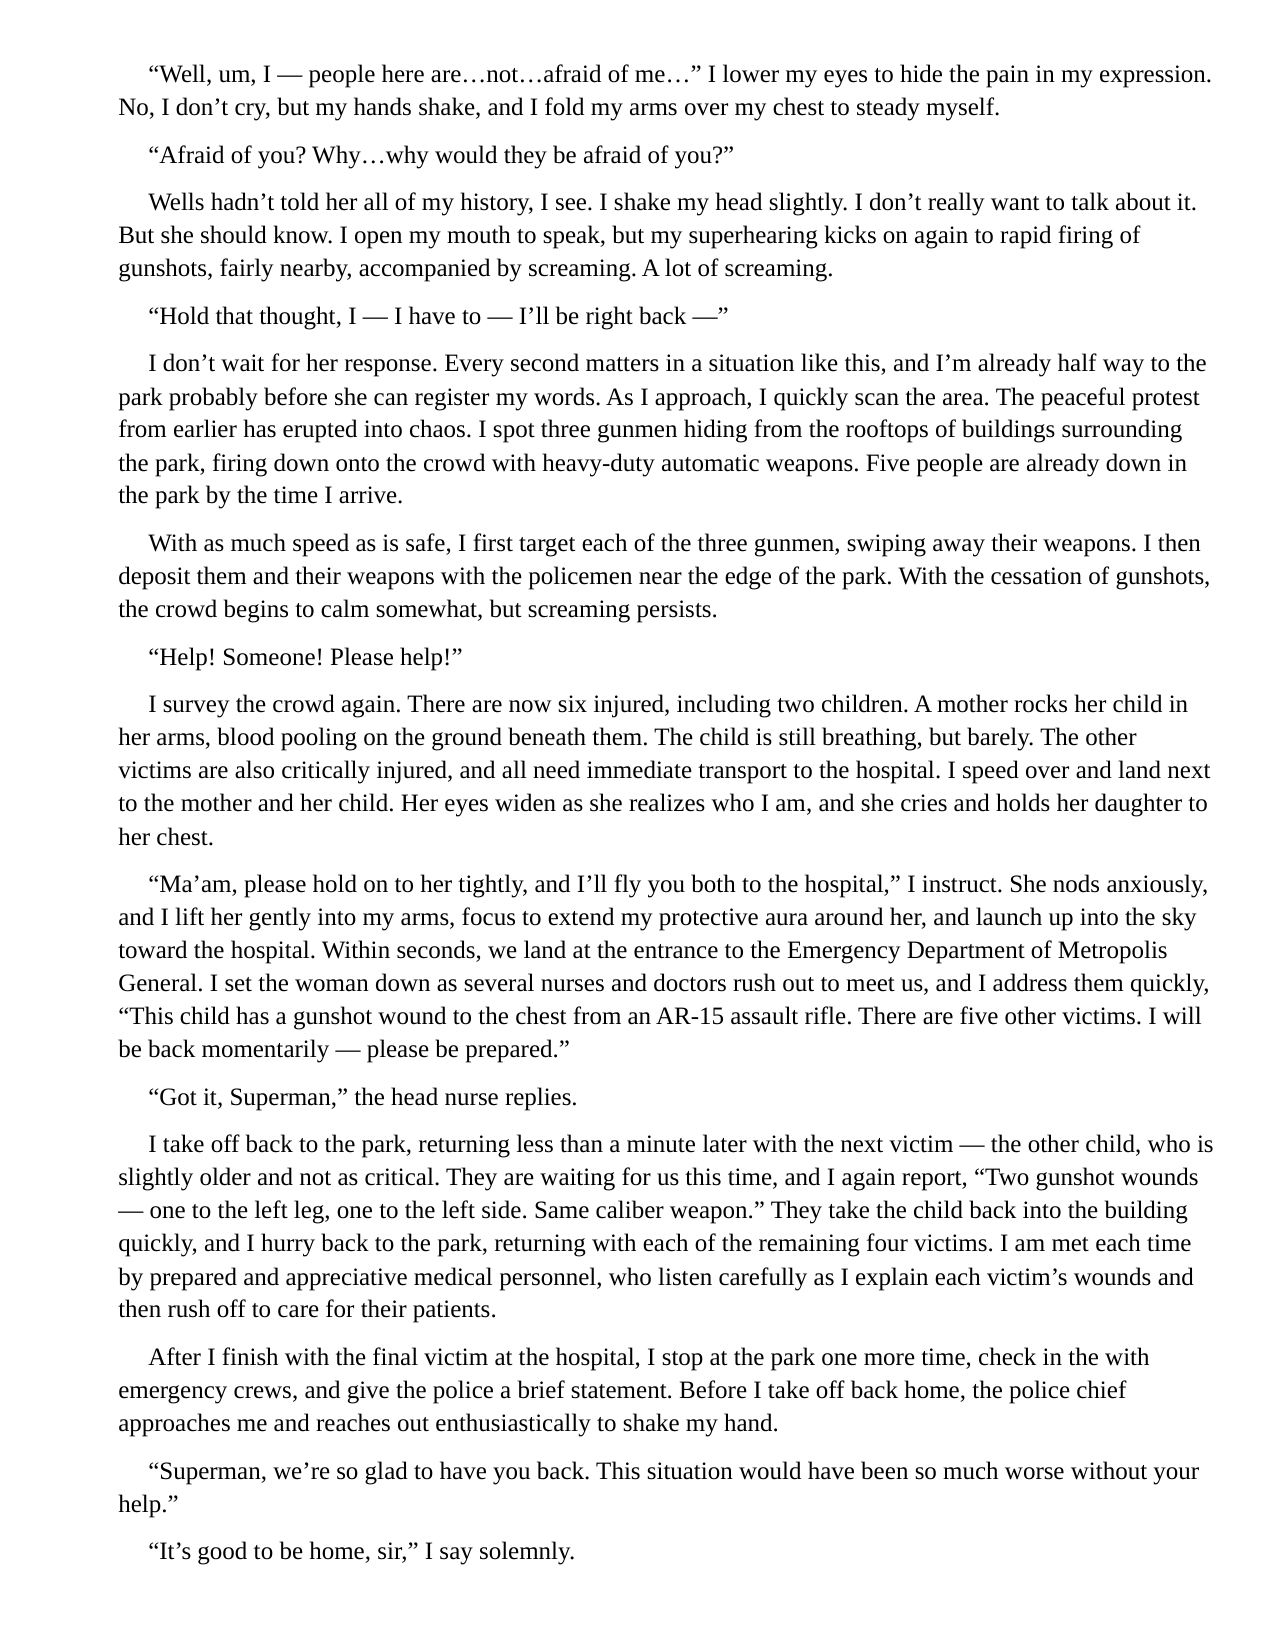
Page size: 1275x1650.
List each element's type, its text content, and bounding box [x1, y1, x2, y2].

text “Afraid of you? Why…why would they be afraid of you?” [118, 140, 1216, 168]
text With as much speed as is safe, I first target each of the three gunmen, swiping away their weapons. I then deposit them and their weapons with the policemen near the edge of the park. With the cessation of gunshots, the crowd begins to calm somewhat, but screaming persists. [118, 528, 1216, 623]
text After I finish with the final victim at the hospital, I stop at the park one more time, check in the with emergency crews, and give the police a brief statement. Before I take off back home, the police chief approaches me and reaches out enthusiastically to shake my hand. [118, 1342, 1216, 1437]
text “Well, um, I — people here are…not…afraid of me…” I lower my eyes to hide the pain in my expression. No, I don’t cry, but my hands shake, and I fold my arms over my chest to steady myself. [118, 59, 1216, 121]
text Wells hadn’t told her all of my history, I see. I shake my head slightly. I don’t really want to talk about it. But she should know. I open my mouth to speak, but my superhearing kicks on again to rapid firing of gunshots, fairly nearby, accompanied by screaming. A lot of screaming. [118, 187, 1216, 282]
text “Superman, we’re so glad to have you back. This situation would have been so much worse without your help.” [118, 1456, 1216, 1518]
text I take off back to the park, returning less than a minute later with the next victim — the other child, who is slightly older and not as critical. They are waiting for us this time, and I again report, “Two gunshot wounds — one to the left leg, one to the left side. Same caliber weapon.” They take the child back into the building quickly, and I hurry back to the park, returning with each of the remaining four victims. I am met each time by prepared and appreciative medical personnel, who listen carefully as I explain each victim’s wounds and then rush off to care for their patients. [118, 1129, 1216, 1323]
text “It’s good to be home, sir,” I say solemnly. [118, 1536, 1216, 1565]
text “Help! Someone! Please help!” [118, 642, 1216, 671]
text “Hold that thought, I — I have to — I’ll be right back —” [118, 301, 1216, 330]
text “Got it, Superman,” the head nurse replies. [118, 1082, 1216, 1111]
text I don’t wait for her response. Every second matters in a situation like this, and I’m already half way to the park probably before she can register my words. As I approach, I quickly scan the area. The peaceful protest from earlier has erupted into chaos. I spot three gunmen hiding from the rooftops of buildings surrounding the park, firing down onto the crowd with heavy-duty automatic weapons. Five people are already down in the park by the time I arrive. [118, 348, 1216, 509]
text I survey the crowd again. There are now six injured, including two children. A mother rocks her child in her arms, blood pooling on the ground beneath them. The child is still breathing, but barely. The other victims are also critically injured, and all need immediate transport to the hospital. I speed over and land next to the mother and her child. Her eyes widen as she realizes who I am, and she cries and holds her daughter to her chest. [118, 689, 1216, 850]
text “Ma’am, please hold on to her tightly, and I’ll fly you both to the hospital,” I instruct. She nods anxiously, and I lift her gently into my arms, focus to extend my protective aura around her, and launch up into the sky toward the hospital. Within seconds, we land at the entrance to the Emergency Department of Metropolis General. I set the woman down as several nurses and doctors rush out to meet us, and I address them quickly, “This child has a gunshot wound to the chest from an AR-15 assault rifle. There are five other victims. I will be back momentarily — please be prepared.” [118, 869, 1216, 1063]
